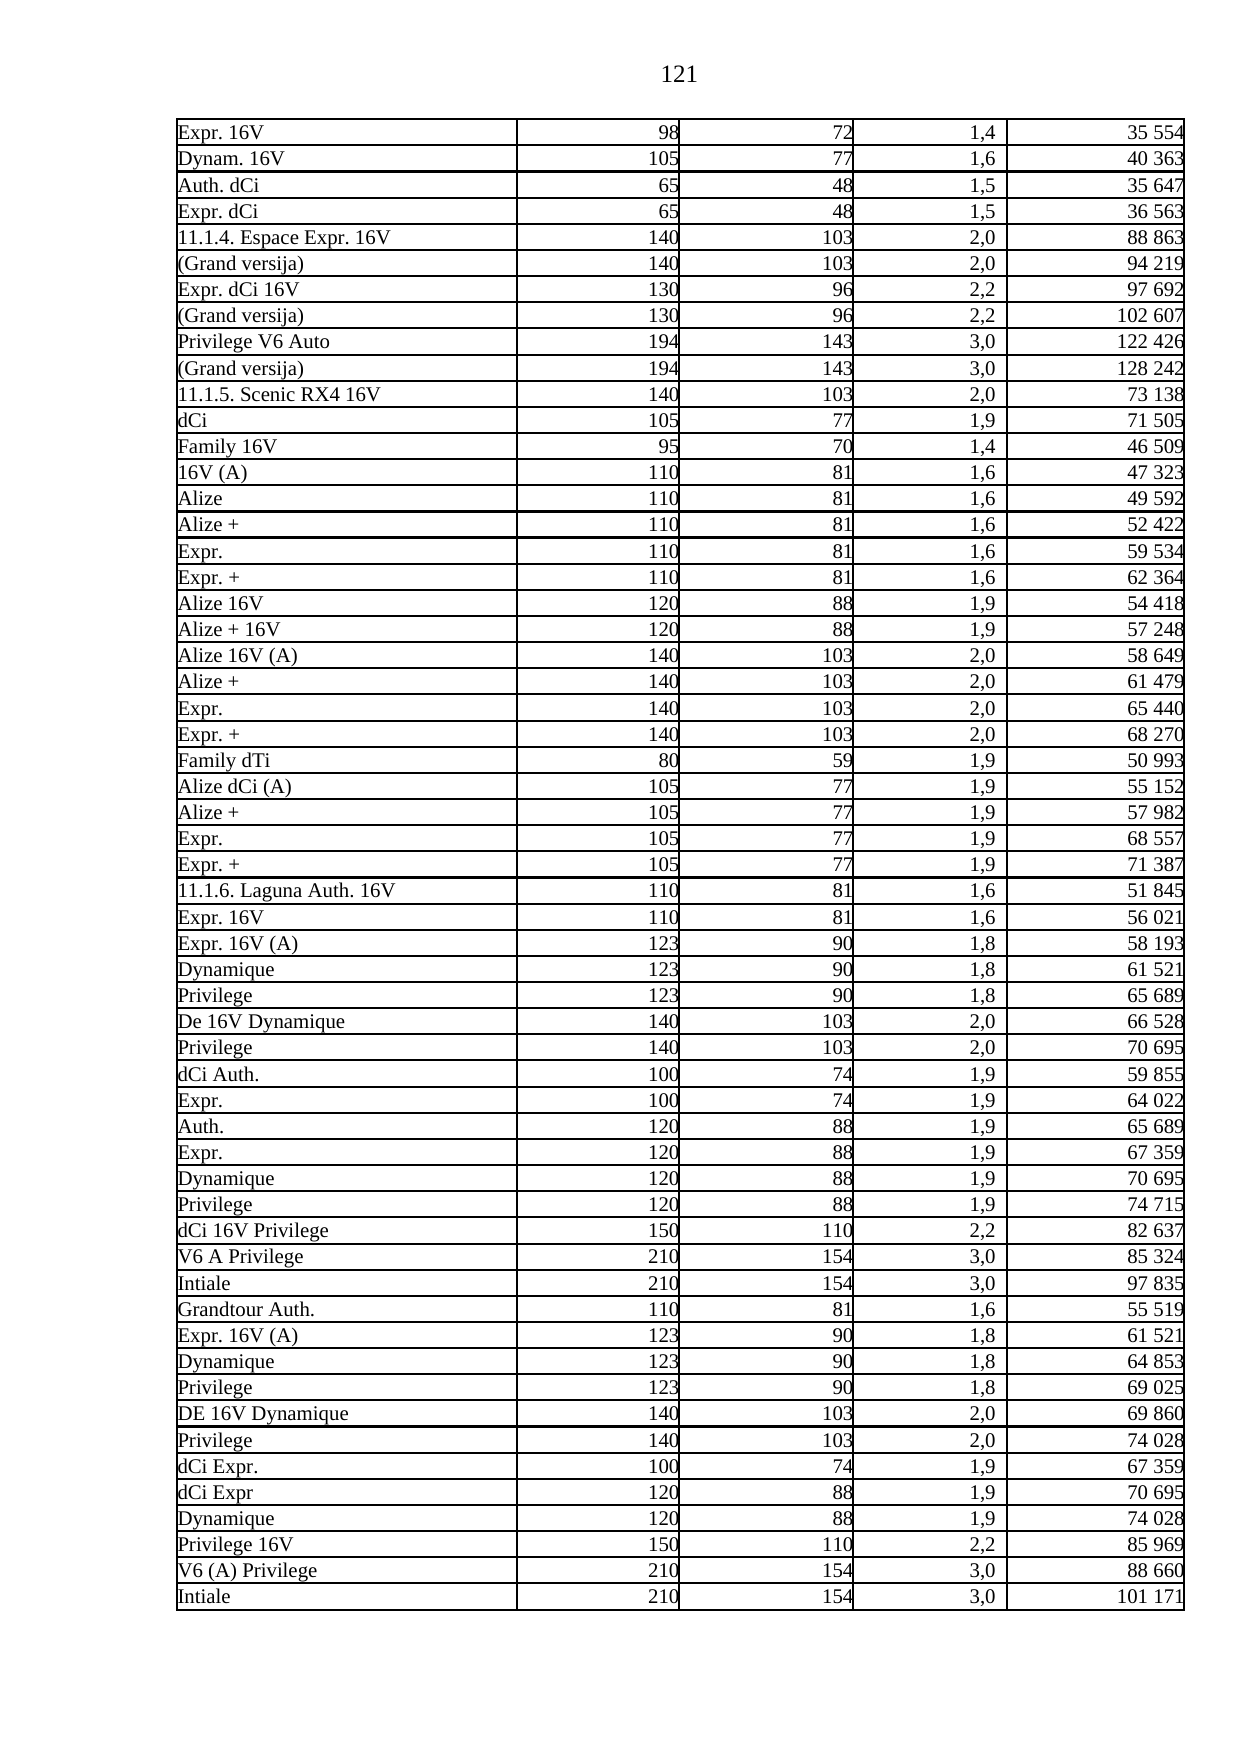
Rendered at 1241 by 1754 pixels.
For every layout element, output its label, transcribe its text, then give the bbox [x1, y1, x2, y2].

table_cell 94 219 [1008, 251, 1183, 275]
table_cell 2,0 [854, 1009, 1006, 1033]
table_cell 81 [680, 565, 852, 589]
table_cell 50 993 [1008, 748, 1183, 772]
table_cell 81 [680, 539, 852, 563]
table_cell 140 [518, 643, 678, 667]
table_cell 11.1.6. Laguna Auth. 16V [178, 879, 516, 902]
table_cell 64 022 [1008, 1088, 1183, 1112]
table_cell 140 [518, 695, 678, 719]
table_cell V6 (A) Privilege [178, 1558, 516, 1582]
table_cell 35 554 [1008, 120, 1183, 144]
table_cell 88 [680, 617, 852, 641]
table_cell 3,0 [854, 1584, 1006, 1608]
table_cell 97 835 [1008, 1271, 1183, 1295]
table_cell Expr. [178, 1140, 516, 1164]
table_cell 123 [518, 1349, 678, 1373]
table_cell 88 [680, 1114, 852, 1138]
table_cell 85 324 [1008, 1245, 1183, 1268]
table_cell 88 [680, 591, 852, 615]
table_cell 77 [680, 826, 852, 850]
table_cell (Grand versija) [178, 303, 516, 327]
table_cell 1,9 [854, 1192, 1006, 1216]
table_cell Expr. [178, 1088, 516, 1112]
table_cell 1,9 [854, 408, 1006, 432]
table_cell 120 [518, 1506, 678, 1530]
table_cell 143 [680, 329, 852, 353]
table_cell 120 [518, 1480, 678, 1504]
table_cell 55 152 [1008, 774, 1183, 798]
table_cell 70 695 [1008, 1480, 1183, 1504]
table_cell Alize 16V (A) [178, 643, 516, 667]
table_cell 110 [518, 460, 678, 484]
table_cell 81 [680, 513, 852, 536]
table_cell Auth. [178, 1114, 516, 1138]
table_cell (Grand versija) [178, 251, 516, 275]
table_cell 57 248 [1008, 617, 1183, 641]
table_cell 122 426 [1008, 329, 1183, 353]
table_cell 70 695 [1008, 1166, 1183, 1190]
table_cell 81 [680, 879, 852, 902]
table_cell 74 028 [1008, 1506, 1183, 1530]
table_cell 55 519 [1008, 1297, 1183, 1321]
table_cell 105 [518, 774, 678, 798]
table_cell 98 [518, 120, 678, 144]
table_cell 140 [518, 251, 678, 275]
table_cell 90 [680, 1375, 852, 1399]
table_cell Alize + [178, 669, 516, 693]
table_cell Expr. dCi 16V [178, 277, 516, 301]
table_cell Privilege [178, 1035, 516, 1059]
table_cell 1,8 [854, 931, 1006, 955]
table_cell 154 [680, 1245, 852, 1268]
table_cell 1,5 [854, 173, 1006, 197]
table_cell 110 [680, 1218, 852, 1242]
table_cell 65 [518, 199, 678, 223]
table_cell 71 387 [1008, 852, 1183, 876]
table_cell 1,9 [854, 1506, 1006, 1530]
table_cell DE 16V Dynamique [178, 1401, 516, 1425]
table_cell Dynamique [178, 1166, 516, 1190]
table_cell 103 [680, 1428, 852, 1452]
table_cell 62 364 [1008, 565, 1183, 589]
table_cell 85 969 [1008, 1532, 1183, 1556]
table_cell 1,9 [854, 1480, 1006, 1504]
table_cell 40 363 [1008, 146, 1183, 170]
table_cell 48 [680, 173, 852, 197]
table_cell Dynamique [178, 957, 516, 981]
table_cell 140 [518, 1428, 678, 1452]
table_cell 123 [518, 1323, 678, 1347]
table_cell 100 [518, 1061, 678, 1086]
table_cell 81 [680, 486, 852, 510]
table_cell 90 [680, 957, 852, 981]
table_cell 1,8 [854, 957, 1006, 981]
table_cell dCi 16V Privilege [178, 1218, 516, 1242]
table_cell 103 [680, 1035, 852, 1059]
table_cell 96 [680, 303, 852, 327]
table_cell 103 [680, 382, 852, 406]
table_cell 105 [518, 826, 678, 850]
table_cell 103 [680, 1009, 852, 1033]
table_cell 154 [680, 1558, 852, 1582]
table_cell Expr. + [178, 565, 516, 589]
table_cell 1,4 [854, 434, 1006, 458]
table_cell 81 [680, 905, 852, 929]
table_cell 72 [680, 120, 852, 144]
table_cell 1,6 [854, 879, 1006, 902]
table_cell 1,6 [854, 486, 1006, 510]
table_cell 70 695 [1008, 1035, 1183, 1059]
table_cell 77 [680, 146, 852, 170]
table_cell 123 [518, 983, 678, 1007]
table_cell 130 [518, 277, 678, 301]
table_cell 2,0 [854, 225, 1006, 249]
table_cell 1,8 [854, 1323, 1006, 1347]
table_cell 2,0 [854, 643, 1006, 667]
table_cell 103 [680, 1401, 852, 1425]
table_cell 1,8 [854, 1375, 1006, 1399]
table_cell 1,6 [854, 1297, 1006, 1321]
table_cell 1,9 [854, 774, 1006, 798]
table_cell 88 [680, 1192, 852, 1216]
table_cell Dynam. 16V [178, 146, 516, 170]
table_cell 1,9 [854, 748, 1006, 772]
table_cell 140 [518, 382, 678, 406]
table_cell 2,2 [854, 1532, 1006, 1556]
table_cell dCi Expr [178, 1480, 516, 1504]
table_cell Expr. 16V [178, 905, 516, 929]
table_cell 11.1.5. Scenic RX4 16V [178, 382, 516, 406]
table_cell 1,9 [854, 1061, 1006, 1086]
table_cell 105 [518, 146, 678, 170]
table_cell 46 509 [1008, 434, 1183, 458]
table_cell 140 [518, 669, 678, 693]
table_cell 90 [680, 1323, 852, 1347]
table_cell Alize + [178, 800, 516, 824]
table_cell 210 [518, 1584, 678, 1608]
table_cell 74 715 [1008, 1192, 1183, 1216]
table_cell 74 [680, 1061, 852, 1086]
table_cell 35 647 [1008, 173, 1183, 197]
table_cell Privilege V6 Auto [178, 329, 516, 353]
table_cell 56 021 [1008, 905, 1183, 929]
table_cell 2,0 [854, 695, 1006, 719]
table_cell 64 853 [1008, 1349, 1183, 1373]
table_cell 90 [680, 1349, 852, 1373]
table_cell Alize 16V [178, 591, 516, 615]
table_cell 1,5 [854, 199, 1006, 223]
table_cell 1,9 [854, 1166, 1006, 1190]
table_cell 1,4 [854, 120, 1006, 144]
table_cell 103 [680, 225, 852, 249]
table_cell 2,2 [854, 1218, 1006, 1242]
table_cell 52 422 [1008, 513, 1183, 536]
table_cell 68 557 [1008, 826, 1183, 850]
table_cell 77 [680, 800, 852, 824]
table_cell 3,0 [854, 1271, 1006, 1295]
table_cell 2,0 [854, 1428, 1006, 1452]
table_cell 1,9 [854, 617, 1006, 641]
table_cell 68 270 [1008, 722, 1183, 746]
table_cell 81 [680, 1297, 852, 1321]
table_cell 65 440 [1008, 695, 1183, 719]
table_cell 1,8 [854, 983, 1006, 1007]
table_cell 1,9 [854, 1454, 1006, 1478]
table_cell 96 [680, 277, 852, 301]
table_cell 103 [680, 695, 852, 719]
table_cell 69 025 [1008, 1375, 1183, 1399]
table_cell Dynamique [178, 1349, 516, 1373]
table_cell 140 [518, 1009, 678, 1033]
table_cell 2,2 [854, 277, 1006, 301]
table_cell 1,6 [854, 513, 1006, 536]
table_cell 120 [518, 1192, 678, 1216]
table_cell 3,0 [854, 1558, 1006, 1582]
table_cell 97 692 [1008, 277, 1183, 301]
table_cell 3,0 [854, 356, 1006, 379]
table_cell 2,0 [854, 1401, 1006, 1425]
table_cell 210 [518, 1558, 678, 1582]
table_cell 103 [680, 251, 852, 275]
table_cell 210 [518, 1271, 678, 1295]
table_cell 48 [680, 199, 852, 223]
table_cell Family dTi [178, 748, 516, 772]
table_cell Alize dCi (A) [178, 774, 516, 798]
table_cell 1,9 [854, 1114, 1006, 1138]
table_cell 88 [680, 1140, 852, 1164]
table_cell 2,2 [854, 303, 1006, 327]
table_cell 140 [518, 1401, 678, 1425]
table_cell 101 171 [1008, 1584, 1183, 1608]
table_cell 120 [518, 617, 678, 641]
table_cell 70 [680, 434, 852, 458]
table_cell Alize + 16V [178, 617, 516, 641]
table_cell 2,0 [854, 1035, 1006, 1059]
table_cell 59 855 [1008, 1061, 1183, 1086]
table_cell 210 [518, 1245, 678, 1268]
table_cell 103 [680, 643, 852, 667]
table_cell Expr. dCi [178, 199, 516, 223]
table_cell 90 [680, 983, 852, 1007]
table_cell 1,8 [854, 1349, 1006, 1373]
table_cell 123 [518, 931, 678, 955]
table_cell (Grand versija) [178, 356, 516, 379]
table_cell Expr. + [178, 852, 516, 876]
table_cell 102 607 [1008, 303, 1183, 327]
table_cell 103 [680, 722, 852, 746]
table_cell 123 [518, 957, 678, 981]
table_cell 110 [518, 905, 678, 929]
table_cell 110 [518, 1297, 678, 1321]
table_cell 3,0 [854, 1245, 1006, 1268]
table_cell 73 138 [1008, 382, 1183, 406]
table_cell Privilege 16V [178, 1532, 516, 1556]
table_cell Expr. [178, 826, 516, 850]
table_cell Privilege [178, 983, 516, 1007]
table_cell 54 418 [1008, 591, 1183, 615]
table_cell Alize + [178, 513, 516, 536]
table_cell 71 505 [1008, 408, 1183, 432]
table_cell 58 649 [1008, 643, 1183, 667]
table_cell 130 [518, 303, 678, 327]
table_cell 51 845 [1008, 879, 1183, 902]
table_cell 80 [518, 748, 678, 772]
table_cell 90 [680, 931, 852, 955]
table_cell 74 028 [1008, 1428, 1183, 1452]
table_cell 105 [518, 800, 678, 824]
table_cell 69 860 [1008, 1401, 1183, 1425]
table_cell Auth. dCi [178, 173, 516, 197]
table_cell 120 [518, 1114, 678, 1138]
table_cell 74 [680, 1088, 852, 1112]
table_cell 65 689 [1008, 1114, 1183, 1138]
table_cell 1,9 [854, 800, 1006, 824]
table_cell 88 [680, 1506, 852, 1530]
table_cell Expr. + [178, 722, 516, 746]
table_cell Intiale [178, 1584, 516, 1608]
table_cell 77 [680, 408, 852, 432]
table_cell 194 [518, 356, 678, 379]
table_cell 88 863 [1008, 225, 1183, 249]
table_cell 140 [518, 225, 678, 249]
table_cell Grandtour Auth. [178, 1297, 516, 1321]
table_cell 47 323 [1008, 460, 1183, 484]
table_cell dCi Auth. [178, 1061, 516, 1086]
table_cell 61 479 [1008, 669, 1183, 693]
table_cell Dynamique [178, 1506, 516, 1530]
table_cell 1,6 [854, 539, 1006, 563]
table_cell 1,9 [854, 1140, 1006, 1164]
table_cell 1,9 [854, 591, 1006, 615]
table_cell Expr. [178, 539, 516, 563]
table_cell 11.1.4. Espace Expr. 16V [178, 225, 516, 249]
table_cell Expr. 16V [178, 120, 516, 144]
table_cell 2,0 [854, 669, 1006, 693]
table_cell Alize [178, 486, 516, 510]
table_cell 140 [518, 722, 678, 746]
table_cell dCi Expr. [178, 1454, 516, 1478]
table_cell 150 [518, 1218, 678, 1242]
table_cell 3,0 [854, 329, 1006, 353]
table_cell 58 193 [1008, 931, 1183, 955]
table_cell 36 563 [1008, 199, 1183, 223]
table_cell Privilege [178, 1375, 516, 1399]
table_cell 1,9 [854, 826, 1006, 850]
table_cell 100 [518, 1088, 678, 1112]
table_cell De 16V Dynamique [178, 1009, 516, 1033]
table_cell 1,6 [854, 146, 1006, 170]
table_cell 59 534 [1008, 539, 1183, 563]
table_cell 120 [518, 1166, 678, 1190]
table_cell 67 359 [1008, 1454, 1183, 1478]
table_cell 110 [518, 486, 678, 510]
table_cell 1,6 [854, 905, 1006, 929]
table_cell 74 [680, 1454, 852, 1478]
table_cell 105 [518, 852, 678, 876]
table_cell 105 [518, 408, 678, 432]
table_cell 103 [680, 669, 852, 693]
table_cell 82 637 [1008, 1218, 1183, 1242]
table_cell Expr. 16V (A) [178, 1323, 516, 1347]
table_cell 65 689 [1008, 983, 1183, 1007]
table_cell 128 242 [1008, 356, 1183, 379]
table_cell 2,0 [854, 722, 1006, 746]
table_cell 120 [518, 1140, 678, 1164]
table_cell Expr. [178, 695, 516, 719]
table_cell Intiale [178, 1271, 516, 1295]
table_cell 120 [518, 591, 678, 615]
table_cell V6 A Privilege [178, 1245, 516, 1268]
table_cell 88 [680, 1480, 852, 1504]
table_cell 65 [518, 173, 678, 197]
table_cell 1,9 [854, 1088, 1006, 1112]
table_cell 154 [680, 1271, 852, 1295]
table_cell dCi [178, 408, 516, 432]
table_cell 2,0 [854, 382, 1006, 406]
table_cell Expr. 16V (A) [178, 931, 516, 955]
table_cell 150 [518, 1532, 678, 1556]
table_cell 66 528 [1008, 1009, 1183, 1033]
table_cell 140 [518, 1035, 678, 1059]
table_cell 57 982 [1008, 800, 1183, 824]
table_cell 194 [518, 329, 678, 353]
table_cell 123 [518, 1375, 678, 1399]
table_cell 1,9 [854, 852, 1006, 876]
table_cell Privilege [178, 1428, 516, 1452]
table_cell 16V (A) [178, 460, 516, 484]
table_cell 59 [680, 748, 852, 772]
table_cell 154 [680, 1584, 852, 1608]
table_cell 61 521 [1008, 957, 1183, 981]
table_cell 110 [518, 513, 678, 536]
table_cell 61 521 [1008, 1323, 1183, 1347]
table_cell 110 [518, 565, 678, 589]
table_cell 49 592 [1008, 486, 1183, 510]
table_cell 110 [518, 879, 678, 902]
table_cell 1,6 [854, 460, 1006, 484]
table_cell 110 [518, 539, 678, 563]
table_cell 1,6 [854, 565, 1006, 589]
table_cell 81 [680, 460, 852, 484]
table_cell 67 359 [1008, 1140, 1183, 1164]
table_cell 88 [680, 1166, 852, 1190]
table_cell 88 660 [1008, 1558, 1183, 1582]
table_cell Family 16V [178, 434, 516, 458]
table_cell 2,0 [854, 251, 1006, 275]
table_cell 110 [680, 1532, 852, 1556]
table_cell 95 [518, 434, 678, 458]
table_cell 77 [680, 774, 852, 798]
table_cell 143 [680, 356, 852, 379]
table_cell 77 [680, 852, 852, 876]
table_cell Privilege [178, 1192, 516, 1216]
table_cell 100 [518, 1454, 678, 1478]
